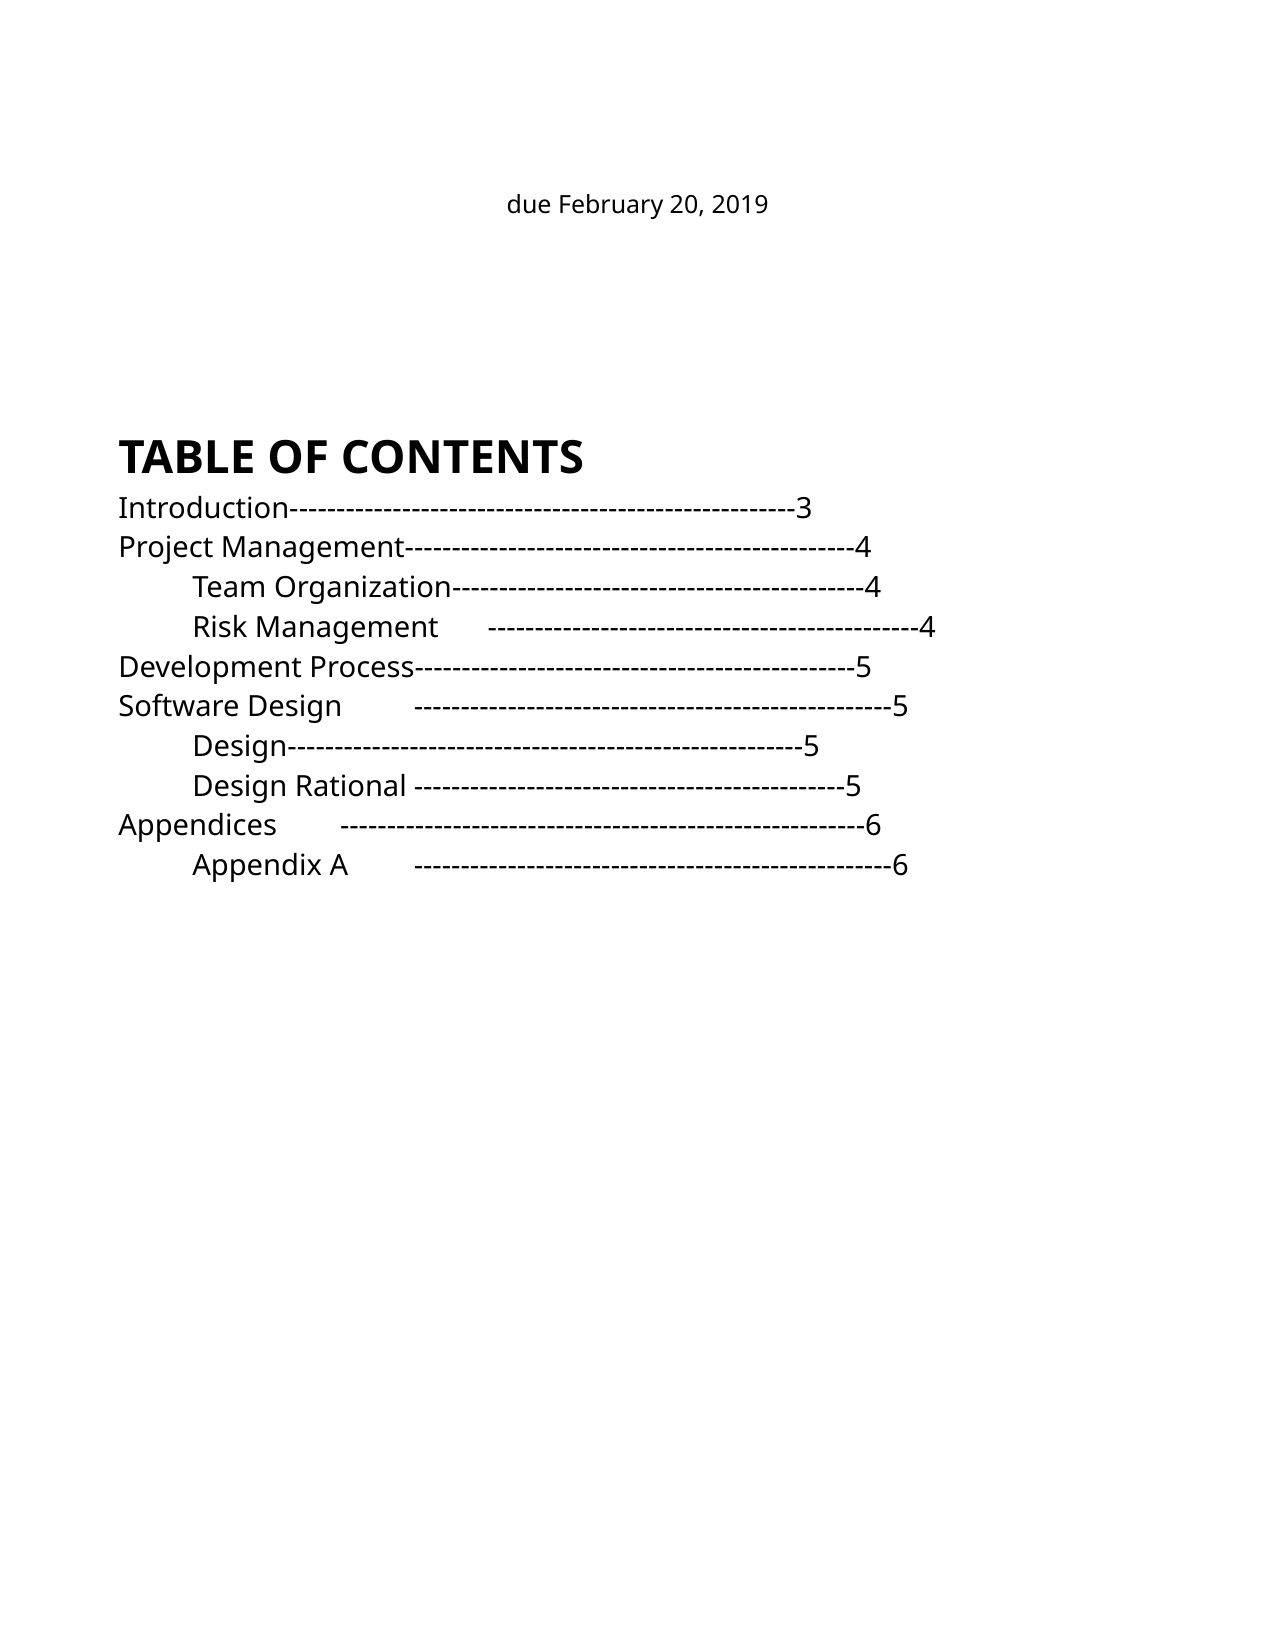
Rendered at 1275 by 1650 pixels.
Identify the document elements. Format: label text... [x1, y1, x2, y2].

text Introduction------------------------------------------------------3 [118, 487, 1157, 527]
text Risk Management ----------------------------------------------4 [192, 606, 1157, 646]
text Development Process-----------------------------------------------5 [118, 646, 1157, 686]
text Software Design ---------------------------------------------------5 [118, 686, 1157, 725]
text Team Organization--------------------------------------------4 [192, 566, 1157, 606]
text Project Management------------------------------------------------4 [118, 527, 1157, 566]
text due February 20, 2019 [118, 186, 1157, 220]
text TABLE OF CONTENTS [118, 425, 1157, 487]
text Design-------------------------------------------------------5 [192, 725, 1157, 765]
text Appendix A ---------------------------------------------------6 [192, 844, 1157, 884]
text Appendices --------------------------------------------------------6 [118, 804, 1157, 844]
text Design Rational ----------------------------------------------5 [192, 765, 1157, 804]
